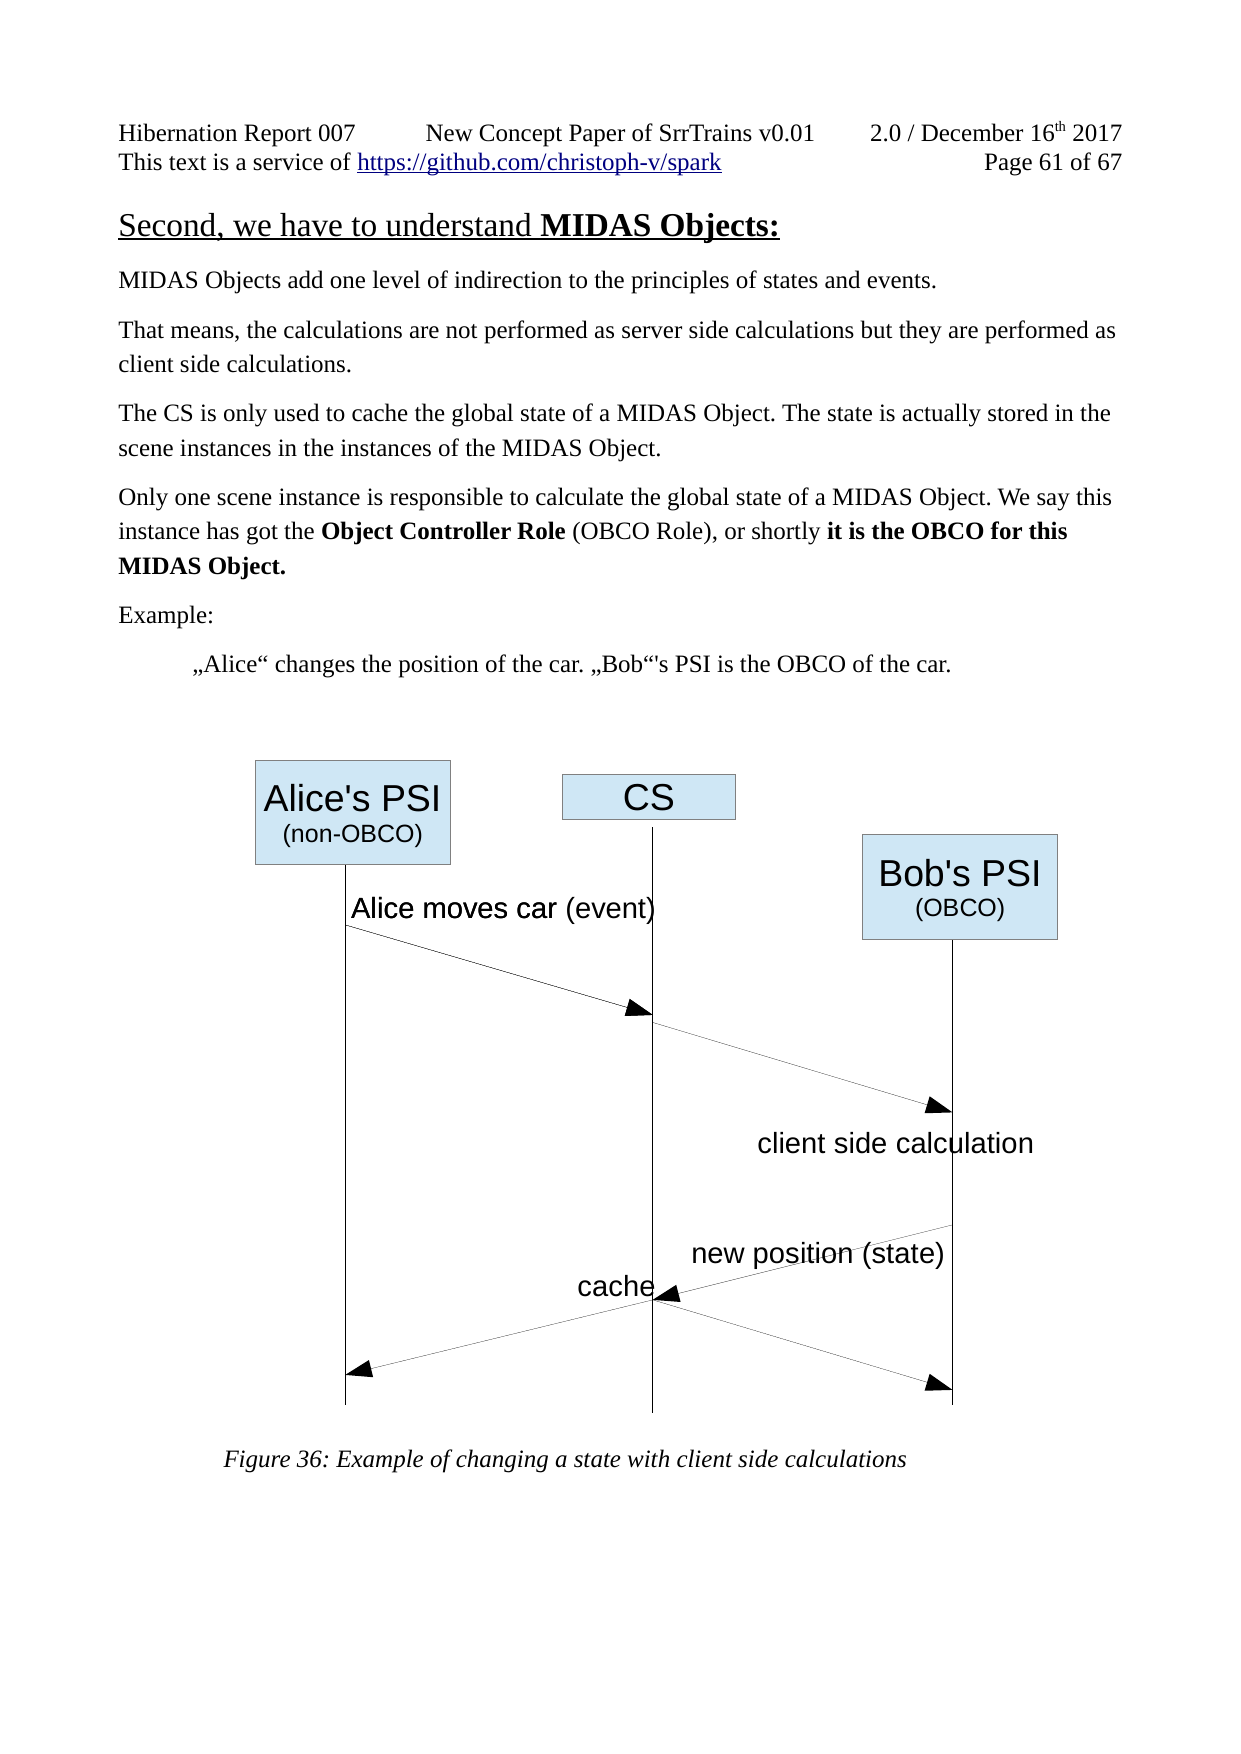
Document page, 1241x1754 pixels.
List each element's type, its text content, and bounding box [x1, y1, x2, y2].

text Figure 36: Example of changing a state with client side calculations [223, 784, 1092, 1472]
text That means, the calculations are not performed as server side calculations but they are performed as client side calculations. [118, 315, 1122, 378]
text Second, we have to understand MIDAS Objects: [118, 205, 1122, 243]
text Only one scene instance is responsible to calculate the global state of a MIDAS Object. We say this instance has got the Object Controller Role (OBCO Role), or shortly it is the OBCO for this MIDAS Object. [118, 482, 1122, 579]
text „Alice“ changes the position of the car. „Bob“'s PSI is the OBCO of the car. [192, 649, 1122, 678]
text Example: [118, 600, 1122, 628]
text MIDAS Objects add one level of indirection to the principles of states and events. [118, 266, 1122, 294]
text The CS is only used to cache the global state of a MIDAS Object. The state is actually stored in the scene instances in the instances of the MIDAS Object. [118, 398, 1122, 461]
